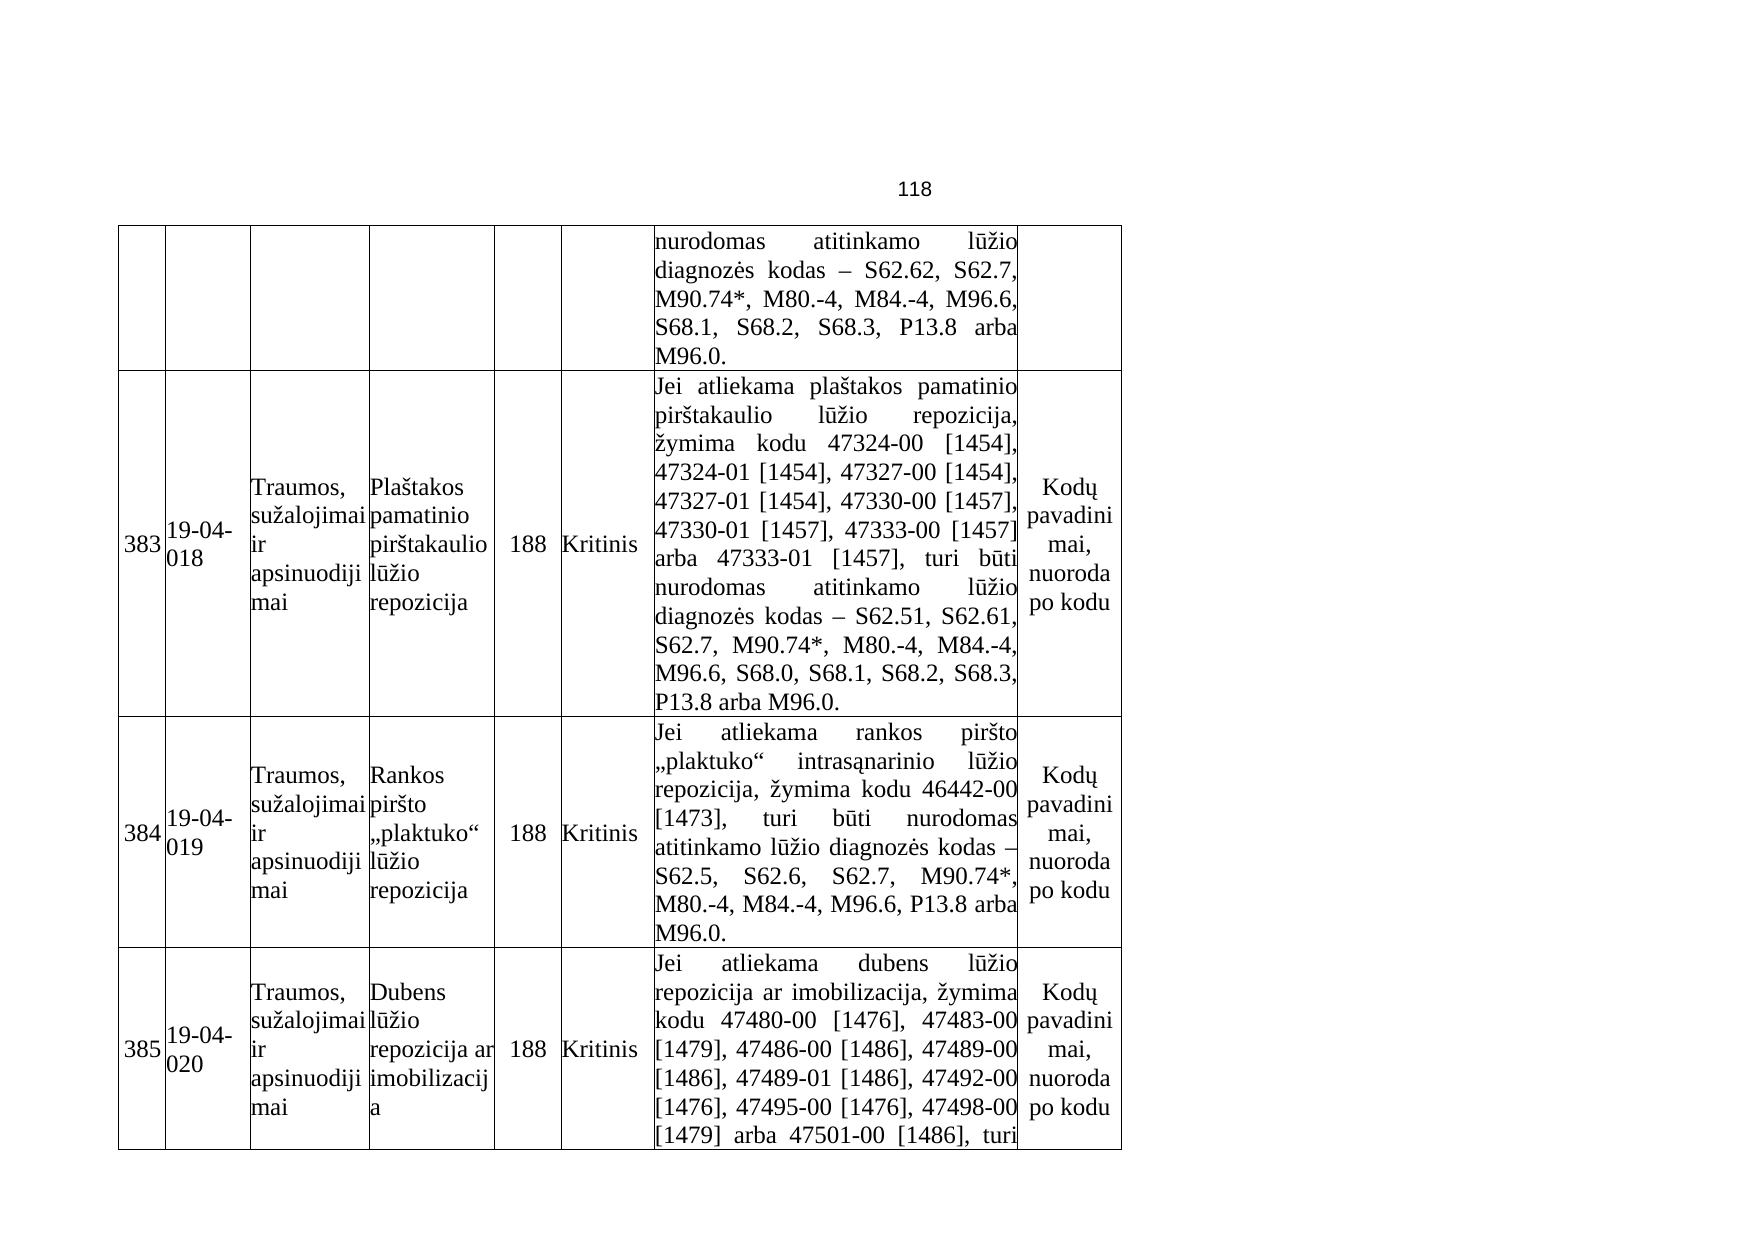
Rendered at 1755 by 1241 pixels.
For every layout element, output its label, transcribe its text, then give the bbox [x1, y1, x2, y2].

table_cell Rankos piršto „plaktuko“ lūžio repozicija [370, 717, 494, 947]
table_cell Traumos, sužalojimai ir apsinuodijimai [251, 948, 369, 1149]
table_cell 385 [119, 948, 165, 1149]
table_cell Kritinis [562, 371, 654, 716]
table_cell Traumos, sužalojimai ir apsinuodijimai [251, 717, 369, 947]
table_cell 384 [119, 717, 165, 947]
table_cell [166, 226, 250, 370]
table_cell Kodų pavadinimai, nuoroda po kodu [1018, 948, 1121, 1149]
table_cell 383 [119, 371, 165, 716]
table_cell Dubens lūžio repozicija ar imobilizacija [370, 948, 494, 1149]
table_cell 19-04-020 [166, 948, 250, 1149]
table_cell 188 [495, 948, 561, 1149]
table_cell Jei atliekama plaštakos pamatinio pirštakaulio lūžio repozicija, žymima kodu 47324-00 [1454], 47324-01 [1454], 47327-00 [1454], 47327-01 [1454], 47330-00 [1457], 47330-01 [1457], 47333-00 [1457] arba 47333-01 [1457], turi būti nurodomas atitinkamo lūžio diagnozės kodas – S62.51, S62.61, S62.7, M90.74*, M80.-4, M84.-4, M96.6, S68.0, S68.1, S68.2, S68.3, P13.8 arba M96.0. [655, 371, 1017, 716]
table_cell [119, 226, 165, 370]
table_cell 188 [495, 371, 561, 716]
table_cell Plaštakos pamatinio pirštakaulio lūžio repozicija [370, 371, 494, 716]
table_cell [562, 226, 654, 370]
table_cell [251, 226, 369, 370]
table_cell [370, 226, 494, 370]
table_cell Jei atliekama dubens lūžio repozicija ar imobilizacija, žymima kodu 47480-00 [1476], 47483-00 [1479], 47486-00 [1486], 47489-00 [1486], 47489-01 [1486], 47492-00 [1476], 47495-00 [1476], 47498-00 [1479] arba 47501-00 [1486], turi [655, 948, 1017, 1149]
table_cell Kodų pavadinimai, nuoroda po kodu [1018, 717, 1121, 947]
table_cell Kritinis [562, 948, 654, 1149]
table_cell [495, 226, 561, 370]
table_cell 19-04-018 [166, 371, 250, 716]
table_cell 19-04-019 [166, 717, 250, 947]
table_cell Jei atliekama rankos piršto „plaktuko“ intrasąnarinio lūžio repozicija, žymima kodu 46442-00 [1473], turi būti nurodomas atitinkamo lūžio diagnozės kodas – S62.5, S62.6, S62.7, M90.74*, M80.-4, M84.-4, M96.6, P13.8 arba M96.0. [655, 717, 1017, 947]
table_cell Kodų pavadinimai, nuoroda po kodu [1018, 371, 1121, 716]
table_cell nurodomas atitinkamo lūžio diagnozės kodas – S62.62, S62.7, M90.74*, M80.-4, M84.-4, M96.6, S68.1, S68.2, S68.3, P13.8 arba M96.0. [655, 226, 1017, 370]
table_cell [1018, 226, 1121, 370]
table_cell 188 [495, 717, 561, 947]
table_cell Kritinis [562, 717, 654, 947]
table_cell Traumos, sužalojimai ir apsinuodijimai [251, 371, 369, 716]
